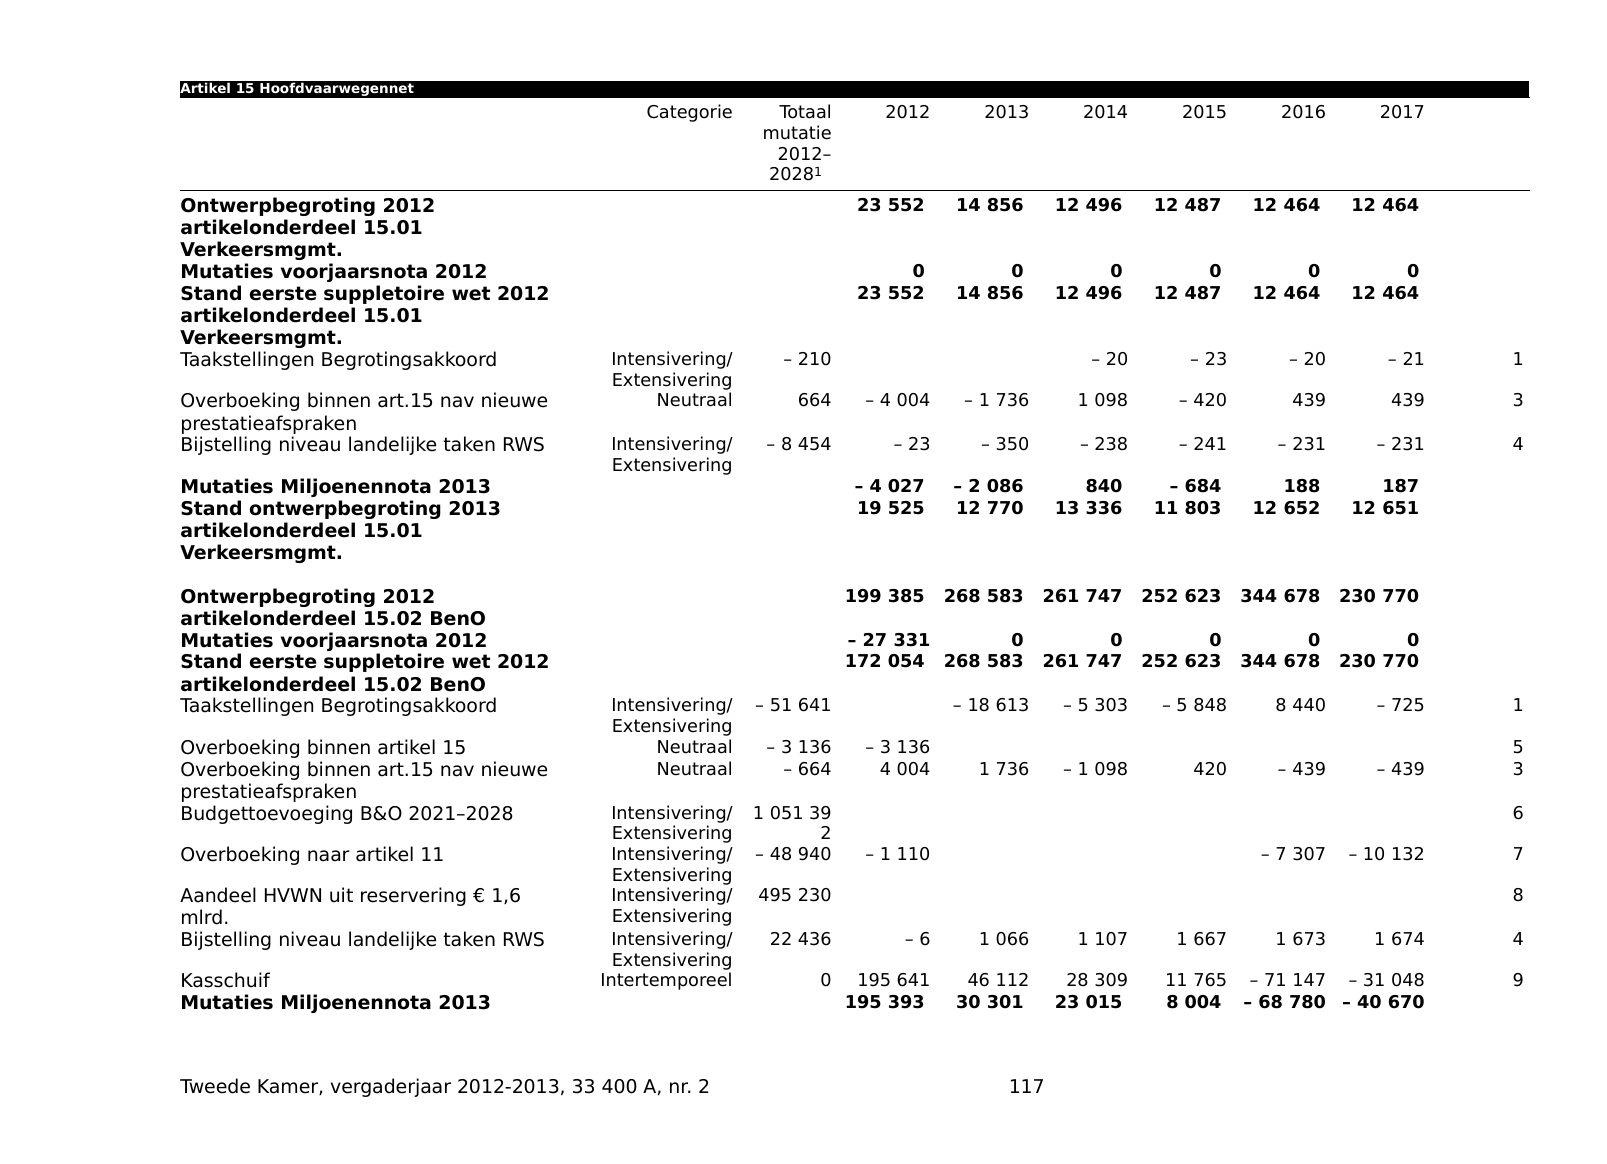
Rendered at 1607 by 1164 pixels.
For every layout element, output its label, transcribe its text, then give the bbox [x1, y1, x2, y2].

table_cell Totaal mutatie 2012–20281 [739, 98, 837, 189]
table_cell 12 487 [1134, 283, 1233, 349]
table_cell 6 [1431, 803, 1529, 844]
table_cell 840 [1035, 476, 1134, 498]
table_cell Budgettoevoeging B&O 2021–2028 [180, 803, 564, 844]
table_cell Mutaties voorjaarsnota 2012 [180, 630, 564, 651]
table_cell – 21 [1332, 349, 1431, 390]
table_cell 2015 [1134, 98, 1233, 189]
table_cell [564, 476, 738, 498]
table_cell [564, 498, 738, 563]
table_cell [739, 651, 837, 695]
table_cell [1233, 564, 1332, 586]
table_cell [564, 651, 738, 695]
table_cell 7 [1431, 844, 1529, 885]
table_cell 261 747 [1035, 586, 1134, 629]
table_cell – 238 [1035, 434, 1134, 476]
table_cell [1332, 885, 1431, 929]
table_cell – 439 [1233, 759, 1332, 803]
table_cell 8 440 [1233, 695, 1332, 737]
table_cell – 27 331 [837, 630, 936, 651]
table_cell Intensivering/Extensivering [564, 695, 738, 737]
table_cell [1431, 651, 1529, 695]
table_cell Intensivering/Extensivering [564, 803, 738, 844]
table_cell – 4 027 [837, 476, 936, 498]
table_cell [739, 564, 837, 586]
table_cell Stand eerste suppletoire wet 2012 artikelonderdeel 15.01 Verkeersmgmt. [180, 283, 564, 349]
table_cell – 68 780 [1233, 992, 1332, 1014]
table_cell 12 464 [1332, 283, 1431, 349]
table_cell – 210 [739, 349, 837, 390]
table_cell – 18 613 [936, 695, 1035, 737]
table_cell 1 667 [1134, 929, 1233, 970]
table_cell Kasschuif [180, 970, 564, 992]
table_cell 23 015 [1035, 992, 1134, 1014]
table_cell Intensivering/Extensivering [564, 844, 738, 885]
table_cell 0 [739, 970, 837, 992]
table_cell 0 [837, 261, 936, 283]
table_cell – 684 [1134, 476, 1233, 498]
table_cell [564, 283, 738, 349]
table_cell [564, 992, 738, 1014]
table_cell [564, 564, 738, 586]
table_cell Mutaties voorjaarsnota 2012 [180, 261, 564, 283]
table_cell 4 [1431, 434, 1529, 476]
table_cell 12 464 [1233, 283, 1332, 349]
table_cell – 420 [1134, 390, 1233, 434]
table_cell [1134, 885, 1233, 929]
table_cell 12 770 [936, 498, 1035, 563]
table_cell – 10 132 [1332, 844, 1431, 885]
table_cell 268 583 [936, 651, 1035, 695]
table_cell [936, 737, 1035, 759]
table_cell Intensivering/Extensivering [564, 349, 738, 390]
table_cell – 5 848 [1134, 695, 1233, 737]
table_cell 2014 [1035, 98, 1134, 189]
table_cell 12 496 [1035, 283, 1134, 349]
table_cell Overboeking binnen art.15 nav nieuwe prestatieafspraken [180, 759, 564, 803]
table_cell 1 066 [936, 929, 1035, 970]
table_cell 199 385 [837, 586, 936, 629]
table_cell [1233, 885, 1332, 929]
table_cell [564, 191, 738, 261]
table_cell [1134, 564, 1233, 586]
table_cell 12 464 [1233, 191, 1332, 261]
table_cell – 8 454 [739, 434, 837, 476]
table_cell 268 583 [936, 586, 1035, 629]
table_cell – 725 [1332, 695, 1431, 737]
table_cell [739, 191, 837, 261]
table_cell Aandeel HVWN uit reservering € 1,6 mlrd. [180, 885, 564, 929]
table_cell – 1 098 [1035, 759, 1134, 803]
table_cell – 51 641 [739, 695, 837, 737]
table_cell – 1 736 [936, 390, 1035, 434]
table_cell 8 [1431, 885, 1529, 929]
table_cell – 1 110 [837, 844, 936, 885]
table_cell [1431, 498, 1529, 563]
table_cell 12 652 [1233, 498, 1332, 563]
table_cell Stand eerste suppletoire wet 2012 artikelonderdeel 15.02 BenO [180, 651, 564, 695]
table_cell [936, 844, 1035, 885]
table_cell [1035, 803, 1134, 844]
table_cell – 4 004 [837, 390, 936, 434]
table_header Artikel 15 Hoofdvaarwegennet [180, 81, 1529, 97]
table_cell [739, 498, 837, 563]
table_cell 1 [1431, 349, 1529, 390]
table_cell [739, 630, 837, 651]
table_cell Neutraal [564, 737, 738, 759]
table_cell – 350 [936, 434, 1035, 476]
table_cell 0 [1134, 630, 1233, 651]
table_cell 664 [739, 390, 837, 434]
table_cell 252 623 [1134, 586, 1233, 629]
table_cell [1035, 885, 1134, 929]
table_cell 23 552 [837, 283, 936, 349]
table_cell 5 [1431, 737, 1529, 759]
table_cell 11 765 [1134, 970, 1233, 992]
table_cell [1035, 737, 1134, 759]
table_cell 0 [936, 261, 1035, 283]
table_cell [1431, 630, 1529, 651]
table_cell [1332, 737, 1431, 759]
table_cell [1431, 283, 1529, 349]
table_cell 0 [1332, 630, 1431, 651]
table_cell – 31 048 [1332, 970, 1431, 992]
table_cell – 6 [837, 929, 936, 970]
table_cell [1431, 586, 1529, 629]
table_cell Bijstelling niveau landelijke taken RWS [180, 434, 564, 476]
table_cell 19 525 [837, 498, 936, 563]
table_cell – 7 307 [1233, 844, 1332, 885]
table_cell 0 [1233, 261, 1332, 283]
table_cell [564, 630, 738, 651]
table_cell 1 107 [1035, 929, 1134, 970]
table_cell [837, 803, 936, 844]
table_cell 23 552 [837, 191, 936, 261]
table_cell [1431, 261, 1529, 283]
table_cell [1332, 564, 1431, 586]
table_cell 230 770 [1332, 651, 1431, 695]
table_cell 4 004 [837, 759, 936, 803]
table_cell 14 856 [936, 191, 1035, 261]
table_cell 28 309 [1035, 970, 1134, 992]
table_cell [837, 695, 936, 737]
table_cell Taakstellingen Begrotingsakkoord [180, 695, 564, 737]
table_cell 261 747 [1035, 651, 1134, 695]
table_cell – 5 303 [1035, 695, 1134, 737]
table_cell 3 [1431, 759, 1529, 803]
table_cell 12 464 [1332, 191, 1431, 261]
table_cell [837, 564, 936, 586]
table_cell [1035, 844, 1134, 885]
table_cell [1233, 737, 1332, 759]
table_cell Mutaties Miljoenennota 2013 [180, 476, 564, 498]
table_cell – 3 136 [739, 737, 837, 759]
table_cell [837, 349, 936, 390]
table_cell Bijstelling niveau landelijke taken RWS [180, 929, 564, 970]
table_cell 9 [1431, 970, 1529, 992]
table_cell [936, 885, 1035, 929]
table_cell 4 [1431, 929, 1529, 970]
table_cell 12 487 [1134, 191, 1233, 261]
table_cell [1134, 803, 1233, 844]
table_cell – 23 [837, 434, 936, 476]
table_cell 12 651 [1332, 498, 1431, 563]
table_cell 420 [1134, 759, 1233, 803]
table_cell [739, 283, 837, 349]
table_cell 1 051 392 [739, 803, 837, 844]
table_cell – 23 [1134, 349, 1233, 390]
table_cell 2013 [936, 98, 1035, 189]
table_cell 439 [1332, 390, 1431, 434]
table_cell [1035, 564, 1134, 586]
table_cell 230 770 [1332, 586, 1431, 629]
table_cell Overboeking binnen art.15 nav nieuwe prestatieafspraken [180, 390, 564, 434]
table_cell – 241 [1134, 434, 1233, 476]
table_cell [936, 564, 1035, 586]
table_cell – 664 [739, 759, 837, 803]
table_cell [1134, 737, 1233, 759]
table_cell 187 [1332, 476, 1431, 498]
table_cell Ontwerpbegroting 2012 artikelonderdeel 15.02 BenO [180, 586, 564, 629]
table_cell Neutraal [564, 390, 738, 434]
table_cell [1431, 98, 1529, 189]
table_cell Taakstellingen Begrotingsakkoord [180, 349, 564, 390]
table_cell 2016 [1233, 98, 1332, 189]
table_cell 344 678 [1233, 586, 1332, 629]
table_cell 195 641 [837, 970, 936, 992]
table_cell – 20 [1035, 349, 1134, 390]
table_cell – 231 [1332, 434, 1431, 476]
table_cell 252 623 [1134, 651, 1233, 695]
table_cell 2017 [1332, 98, 1431, 189]
table_cell 0 [1134, 261, 1233, 283]
table_cell [1431, 992, 1529, 1014]
table_cell [1431, 564, 1529, 586]
table_cell Neutraal [564, 759, 738, 803]
table_cell 3 [1431, 390, 1529, 434]
table_cell 172 054 [837, 651, 936, 695]
table_cell 30 301 [936, 992, 1035, 1014]
table_cell 344 678 [1233, 651, 1332, 695]
table_cell – 40 670 [1332, 992, 1431, 1014]
table_cell 1 [1431, 695, 1529, 737]
table_cell Categorie [564, 98, 738, 189]
table_cell 2012 [837, 98, 936, 189]
table_cell Intensivering/Extensivering [564, 434, 738, 476]
table_cell 1 673 [1233, 929, 1332, 970]
table_cell 46 112 [936, 970, 1035, 992]
table_cell [180, 98, 564, 189]
table_cell [837, 885, 936, 929]
table_cell 1 674 [1332, 929, 1431, 970]
table_cell Ontwerpbegroting 2012 artikelonderdeel 15.01 Verkeersmgmt. [180, 191, 564, 261]
table_cell 13 336 [1035, 498, 1134, 563]
table_cell 1 736 [936, 759, 1035, 803]
table_cell 1 098 [1035, 390, 1134, 434]
table_cell 11 803 [1134, 498, 1233, 563]
table_cell 0 [1332, 261, 1431, 283]
table_cell 439 [1233, 390, 1332, 434]
table_cell 195 393 [837, 992, 936, 1014]
table_cell 22 436 [739, 929, 837, 970]
table_cell – 439 [1332, 759, 1431, 803]
table_cell – 3 136 [837, 737, 936, 759]
table_cell [564, 261, 738, 283]
table_cell – 48 940 [739, 844, 837, 885]
table_cell – 71 147 [1233, 970, 1332, 992]
table_cell 12 496 [1035, 191, 1134, 261]
table_cell [739, 586, 837, 629]
table_cell [936, 803, 1035, 844]
table_cell – 2 086 [936, 476, 1035, 498]
table_cell [739, 261, 837, 283]
table_cell [564, 586, 738, 629]
table_cell – 231 [1233, 434, 1332, 476]
table_cell [1134, 844, 1233, 885]
table_cell [1332, 803, 1431, 844]
table_cell Intertemporeel [564, 970, 738, 992]
table_cell 0 [1035, 630, 1134, 651]
table_cell Overboeking binnen artikel 15 [180, 737, 564, 759]
table_cell [1431, 191, 1529, 261]
table_cell Intensivering/Extensivering [564, 929, 738, 970]
table_cell [739, 992, 837, 1014]
table_cell [936, 349, 1035, 390]
table_cell Overboeking naar artikel 11 [180, 844, 564, 885]
table_cell Mutaties Miljoenennota 2013 [180, 992, 564, 1014]
table_cell 495 230 [739, 885, 837, 929]
table_cell [739, 476, 837, 498]
table_cell 188 [1233, 476, 1332, 498]
table_cell – 20 [1233, 349, 1332, 390]
table_cell [1431, 476, 1529, 498]
table_cell [180, 564, 564, 586]
table_cell 0 [1233, 630, 1332, 651]
table_cell 8 004 [1134, 992, 1233, 1014]
table_cell 14 856 [936, 283, 1035, 349]
table_cell Intensivering/Extensivering [564, 885, 738, 929]
table_cell Stand ontwerpbegroting 2013 artikelonderdeel 15.01 Verkeersmgmt. [180, 498, 564, 563]
table_cell [1233, 803, 1332, 844]
table_cell 0 [936, 630, 1035, 651]
table_cell 0 [1035, 261, 1134, 283]
